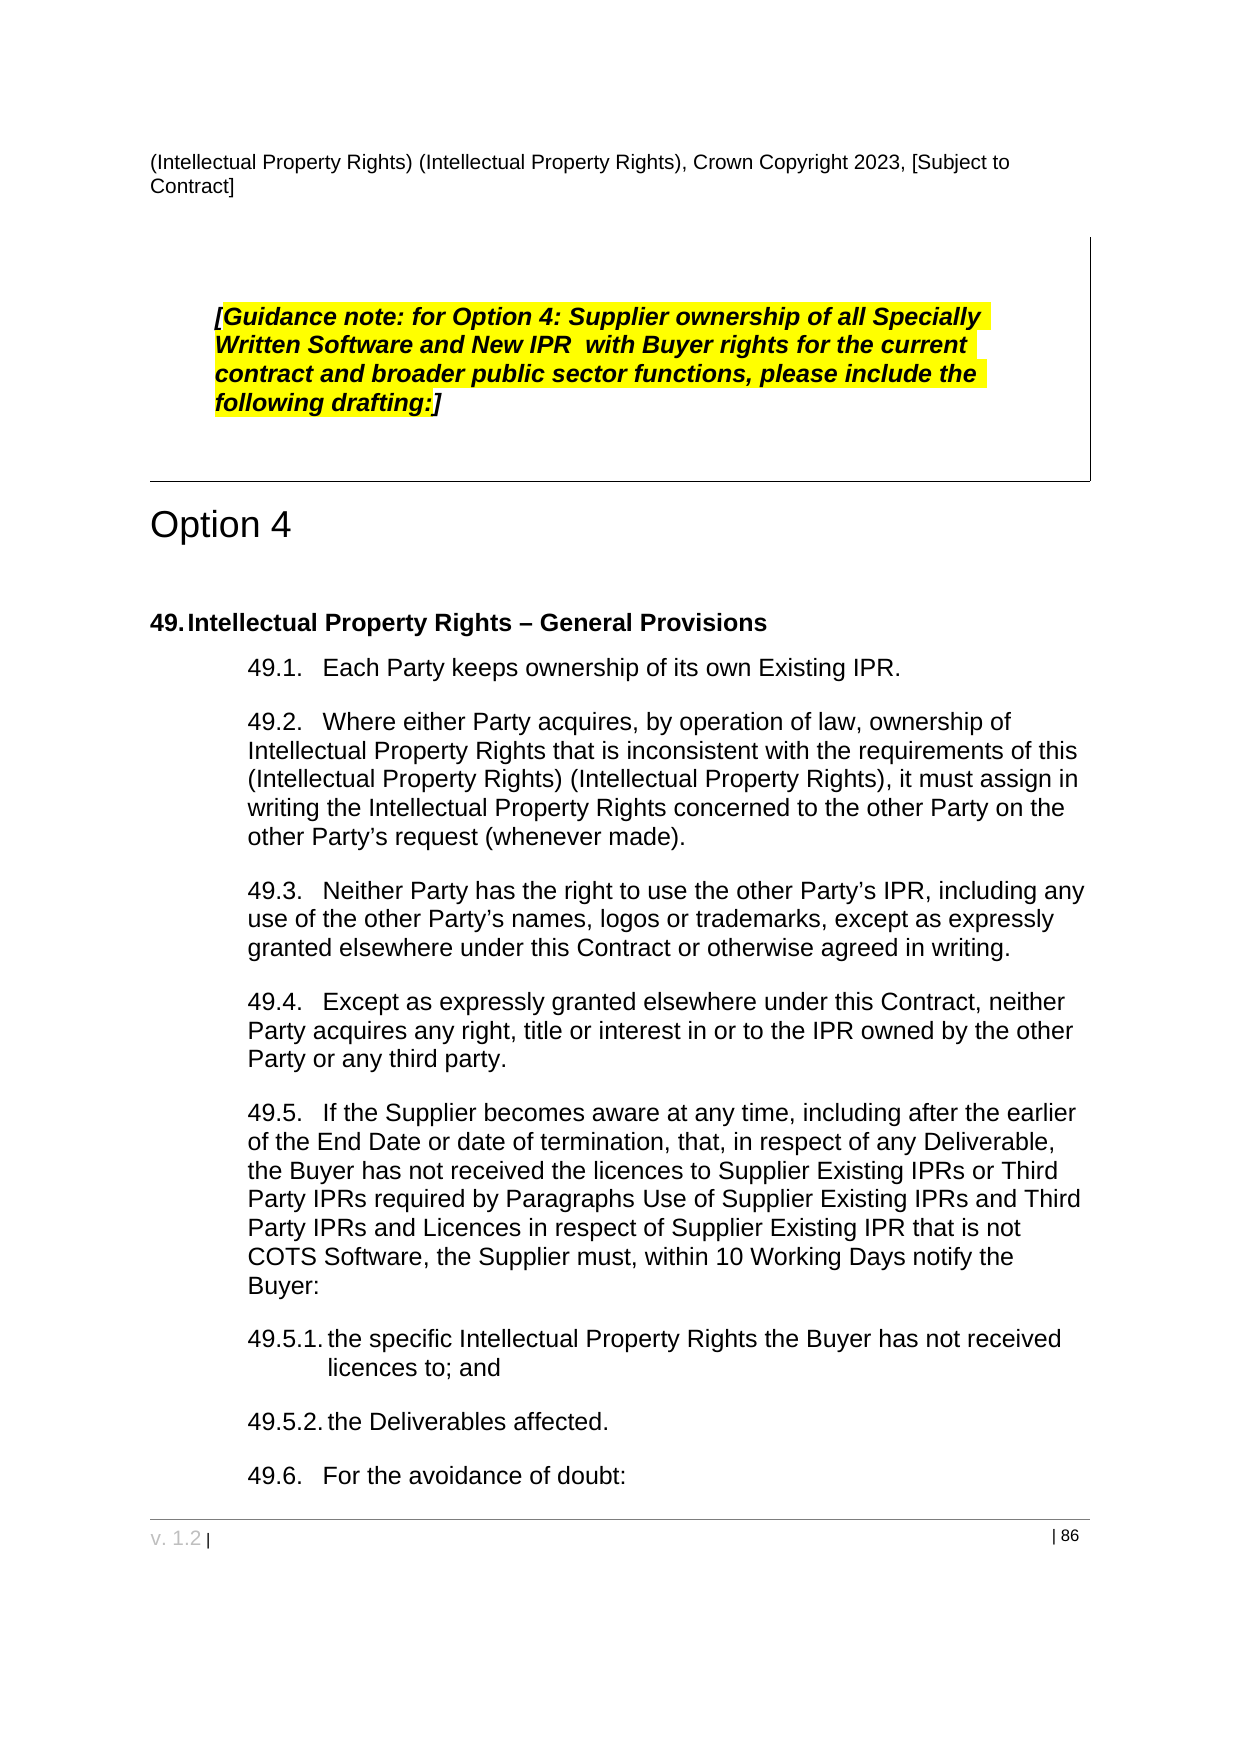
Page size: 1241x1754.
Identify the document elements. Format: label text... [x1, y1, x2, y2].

text Option 4 [150, 502, 1090, 545]
text [Guidance note: for Option 4: Supplier ownership of all Specially Written Software and New IPR with Buyer rights for the current contract and broader public sector functions, please include the following drafting:] [150, 237, 1090, 481]
subtitle the specific Intellectual Property Rights the Buyer has not received licences to; and [247, 1324, 1090, 1382]
subtitle Except as expressly granted elsewhere under this Contract, neither Party acquires any right, title or interest in or to the IPR owned by the other Party or any third party. [247, 987, 1090, 1073]
subtitle Intellectual Property Rights – General Provisions [150, 608, 1090, 636]
subtitle If the Supplier becomes aware at any time, including after the earlier of the End Date or date of termination, that, in respect of any Deliverable, the Buyer has not received the licences to Supplier Existing IPRs or Third Party IPRs required by Paragraphs 33 and 34, the Supplier must, within 10 Working Days notify the Buyer: [247, 1098, 1090, 1299]
subtitle the Deliverables affected. [247, 1407, 1090, 1436]
subtitle Each Party keeps ownership of its own Existing IPR. [247, 653, 1090, 682]
subtitle Where either Party acquires, by operation of law, ownership of Intellectual Property Rights that is inconsistent with the requirements of this Schedule 36 (Intellectual Property Rights), it must assign in writing the Intellectual Property Rights concerned to the other Party on the other Party’s request (whenever made). [247, 707, 1090, 851]
subtitle Neither Party has the right to use the other Party’s IPR, including any use of the other Party’s names, logos or trademarks, except as expressly granted elsewhere under this Contract or otherwise agreed in writing. [247, 876, 1090, 962]
subtitle For the avoidance of doubt: [247, 1461, 1090, 1489]
